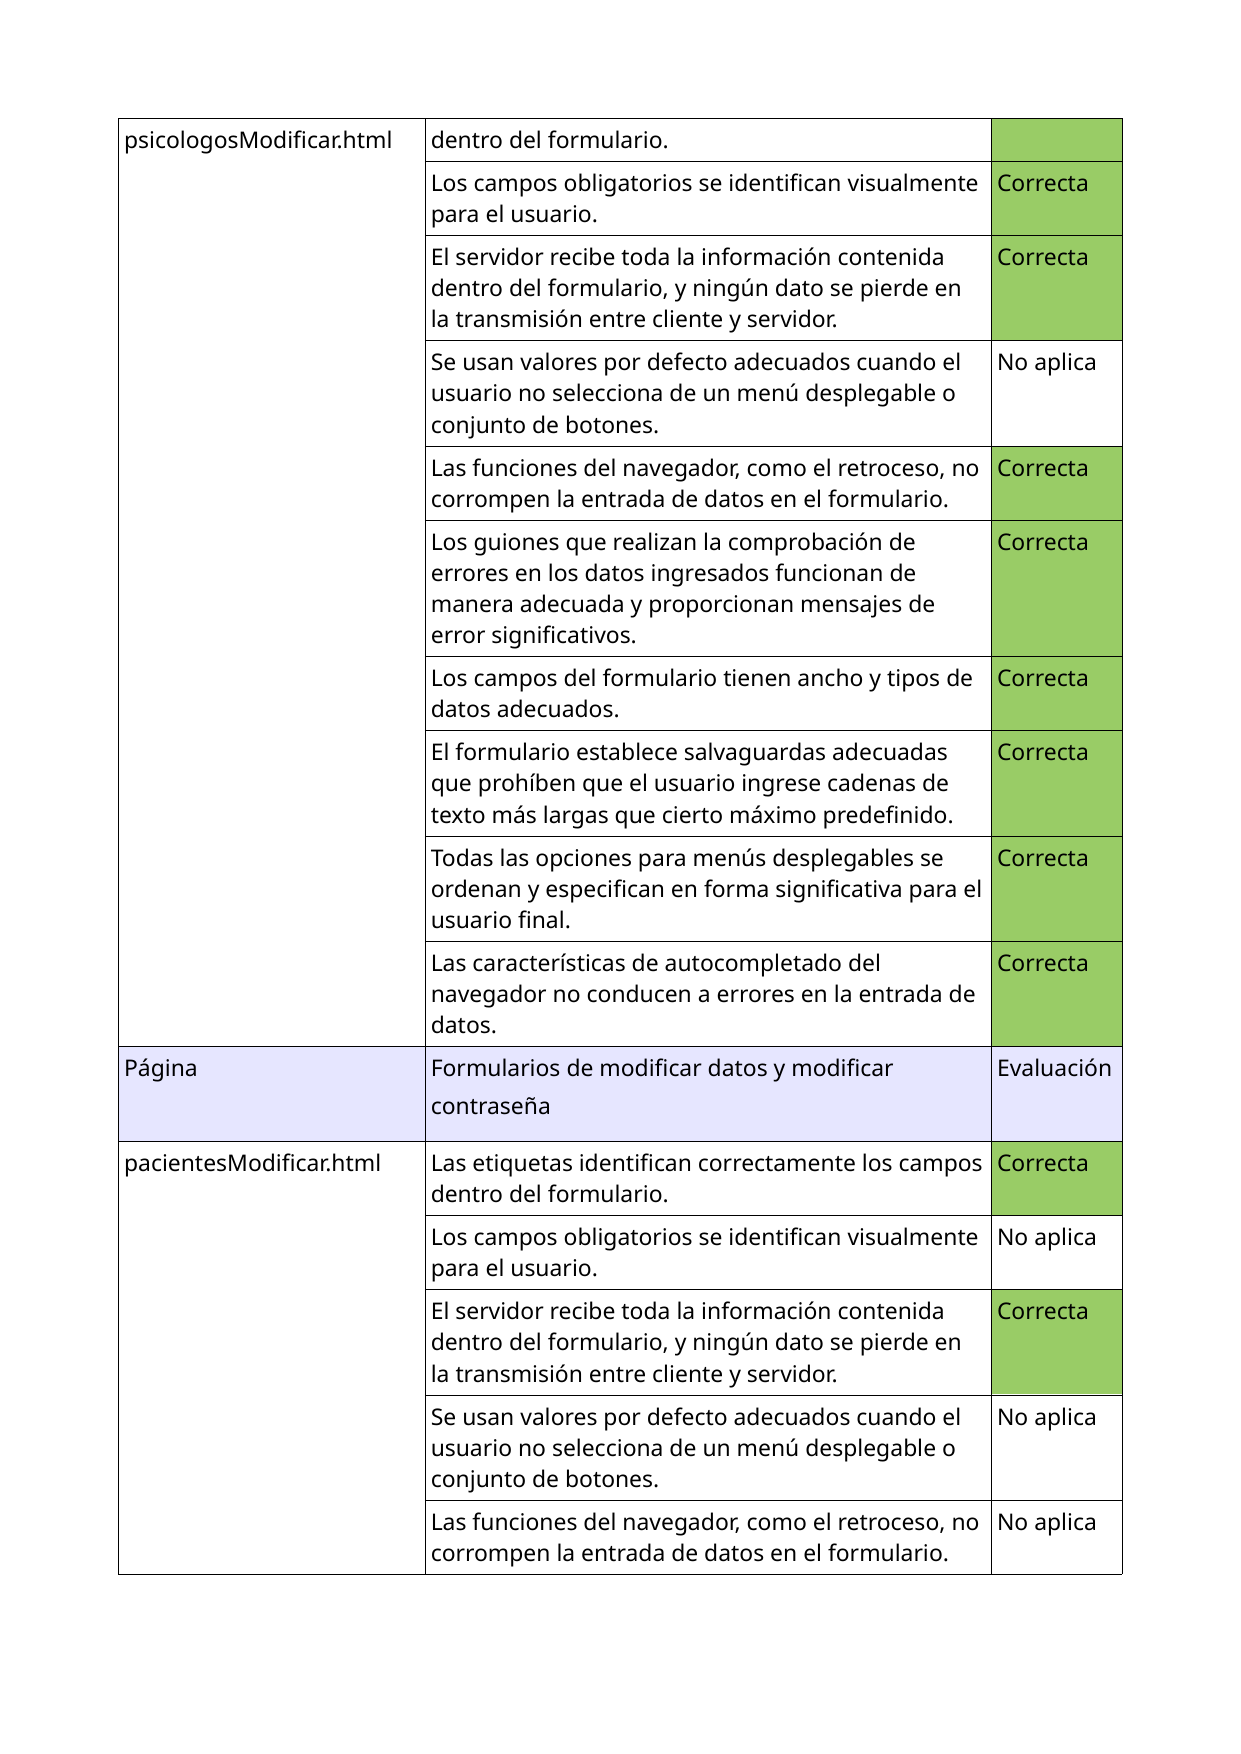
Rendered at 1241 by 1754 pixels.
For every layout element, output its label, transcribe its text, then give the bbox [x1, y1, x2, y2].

table_cell Se usan valores por defecto adecuados cuando el usuario no selecciona de un menú desplegable o conjunto de botones. [426, 1396, 991, 1500]
table_cell Correcta [992, 657, 1122, 730]
table_cell Evaluación [992, 1047, 1122, 1141]
table_cell Correcta [992, 162, 1122, 235]
table_cell Todas las opciones para menús desplegables se ordenan y especifican en forma significativa para el usuario final. [426, 837, 991, 941]
table_cell Las etiquetas identifican correctamente los campos dentro del formulario. [426, 1142, 991, 1215]
table_cell Correcta [992, 1142, 1122, 1215]
table_cell No aplica [992, 1216, 1122, 1289]
table_cell Las funciones del navegador, como el retroceso, no corrompen la entrada de datos en el formulario. [426, 1501, 991, 1574]
table_cell Los campos obligatorios se identifican visualmente para el usuario. [426, 162, 991, 235]
table_cell Correcta [992, 731, 1122, 836]
table_cell No aplica [992, 1501, 1122, 1574]
table_cell Página [119, 1047, 425, 1141]
table_cell Correcta [992, 1290, 1122, 1394]
table_cell Los campos obligatorios se identifican visualmente para el usuario. [426, 1216, 991, 1289]
table_cell psicologosModificar.html [119, 119, 425, 1046]
table_cell Correcta [992, 942, 1122, 1046]
table_cell Correcta [992, 837, 1122, 941]
table_cell Las características de autocompletado del navegador no conducen a errores en la entrada de datos. [426, 942, 991, 1046]
table_cell Los campos del formulario tienen ancho y tipos de datos adecuados. [426, 657, 991, 730]
table_cell Las funciones del navegador, como el retroceso, no corrompen la entrada de datos en el formulario. [426, 447, 991, 520]
table_cell El formulario establece salvaguardas adecuadas que prohíben que el usuario ingrese cadenas de texto más largas que cierto máximo predefinido. [426, 731, 991, 836]
table_cell Correcta [992, 521, 1122, 656]
table_cell El servidor recibe toda la información contenida dentro del formulario, y ningún dato se pierde en la transmisión entre cliente y servidor. [426, 1290, 991, 1394]
table_cell Los guiones que realizan la comprobación de errores en los datos ingresados funcionan de manera adecuada y proporcionan mensajes de error significativos. [426, 521, 991, 656]
table_cell No aplica [992, 1396, 1122, 1500]
table_cell Se usan valores por defecto adecuados cuando el usuario no selecciona de un menú desplegable o conjunto de botones. [426, 341, 991, 446]
table_cell [992, 119, 1122, 161]
table_cell pacientesModificar.html [119, 1142, 425, 1574]
table_cell Formularios de modificar datos y modificar contraseña [426, 1047, 991, 1141]
table_cell Correcta [992, 447, 1122, 520]
table_cell El servidor recibe toda la información contenida dentro del formulario, y ningún dato se pierde en la transmisión entre cliente y servidor. [426, 236, 991, 340]
table_cell dentro del formulario. [426, 119, 991, 161]
table_cell Correcta [992, 236, 1122, 340]
table_cell No aplica [992, 341, 1122, 446]
